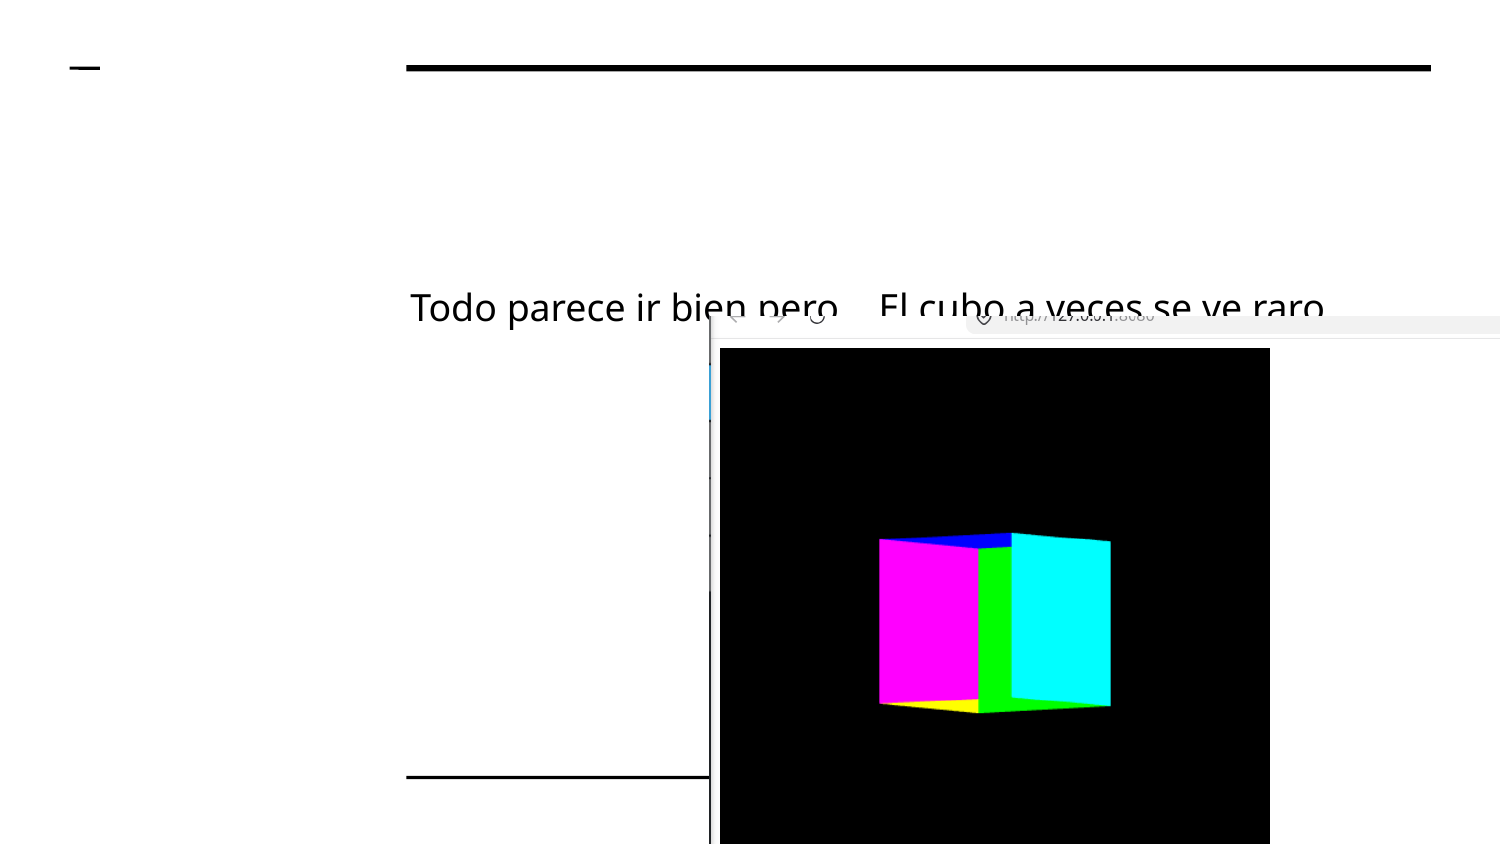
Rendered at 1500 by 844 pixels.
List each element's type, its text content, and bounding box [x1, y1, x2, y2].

list Todo parece ir bien pero… El cubo a veces se ve raro… [395, 261, 1433, 755]
picture [709, 316, 1500, 844]
